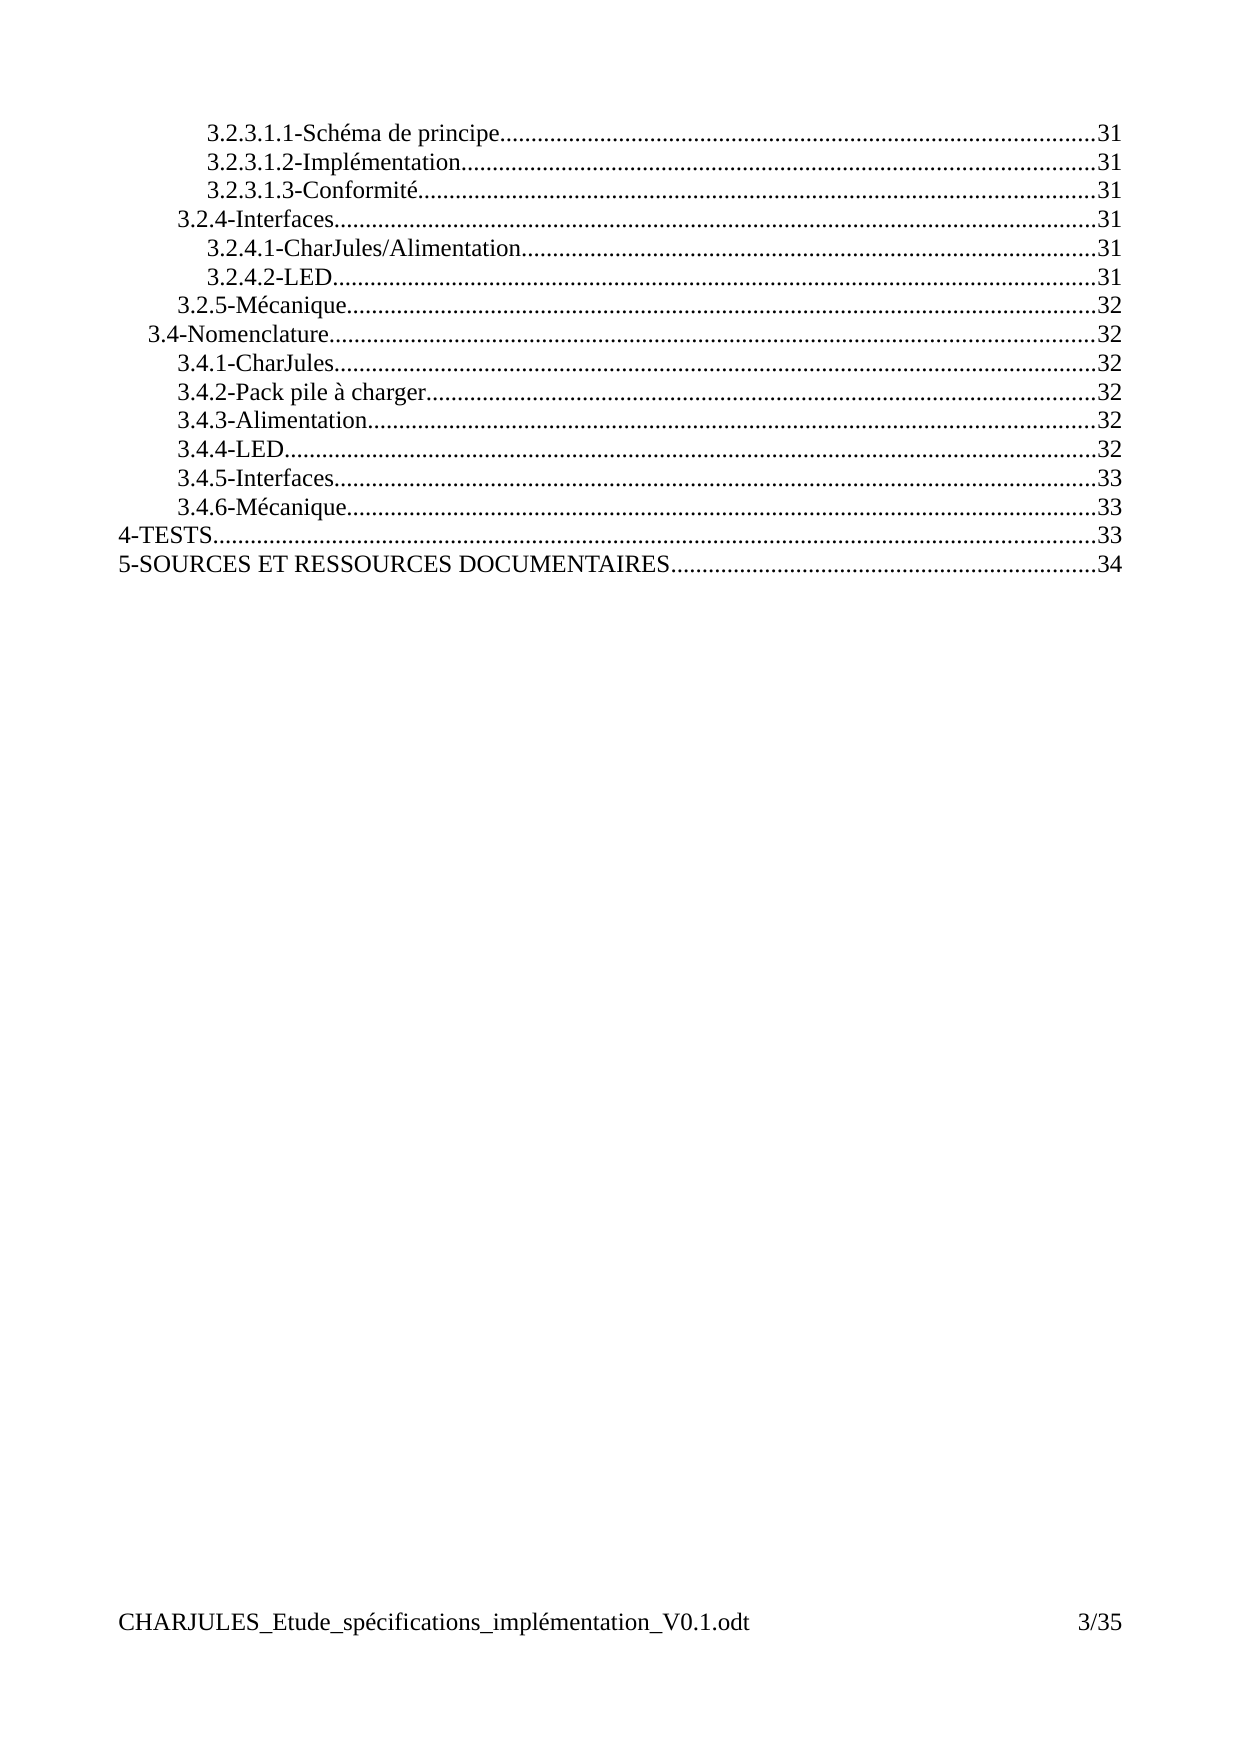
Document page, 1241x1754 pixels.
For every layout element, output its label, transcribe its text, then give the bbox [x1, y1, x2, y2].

text 3.4.6-Mécanique 33 [177, 492, 1122, 521]
text 3.2.4.1-CharJules/Alimentation 31 [207, 233, 1122, 262]
text 3.4-Nomenclature 32 [148, 319, 1122, 348]
text 3.2.5-Mécanique 32 [177, 291, 1122, 319]
text 3.2.3.1.3-Conformité 31 [207, 176, 1122, 204]
text 3.4.5-Interfaces 33 [177, 463, 1122, 492]
text 3.2.4-Interfaces 31 [177, 204, 1122, 233]
text 5-SOURCES ET RESSOURCES DOCUMENTAIRES 34 [118, 549, 1122, 578]
text 3.2.3.1.2-Implémentation 31 [207, 147, 1122, 176]
text 3.2.3.1.1-Schéma de principe 31 [207, 118, 1122, 147]
text 3.2.4.2-LED 31 [207, 262, 1122, 291]
text 3.4.4-LED 32 [177, 434, 1122, 463]
text 3.4.1-CharJules 32 [177, 348, 1122, 377]
text 3.4.3-Alimentation 32 [177, 406, 1122, 434]
text 4-TESTS 33 [118, 521, 1122, 549]
text 3.4.2-Pack pile à charger 32 [177, 377, 1122, 406]
